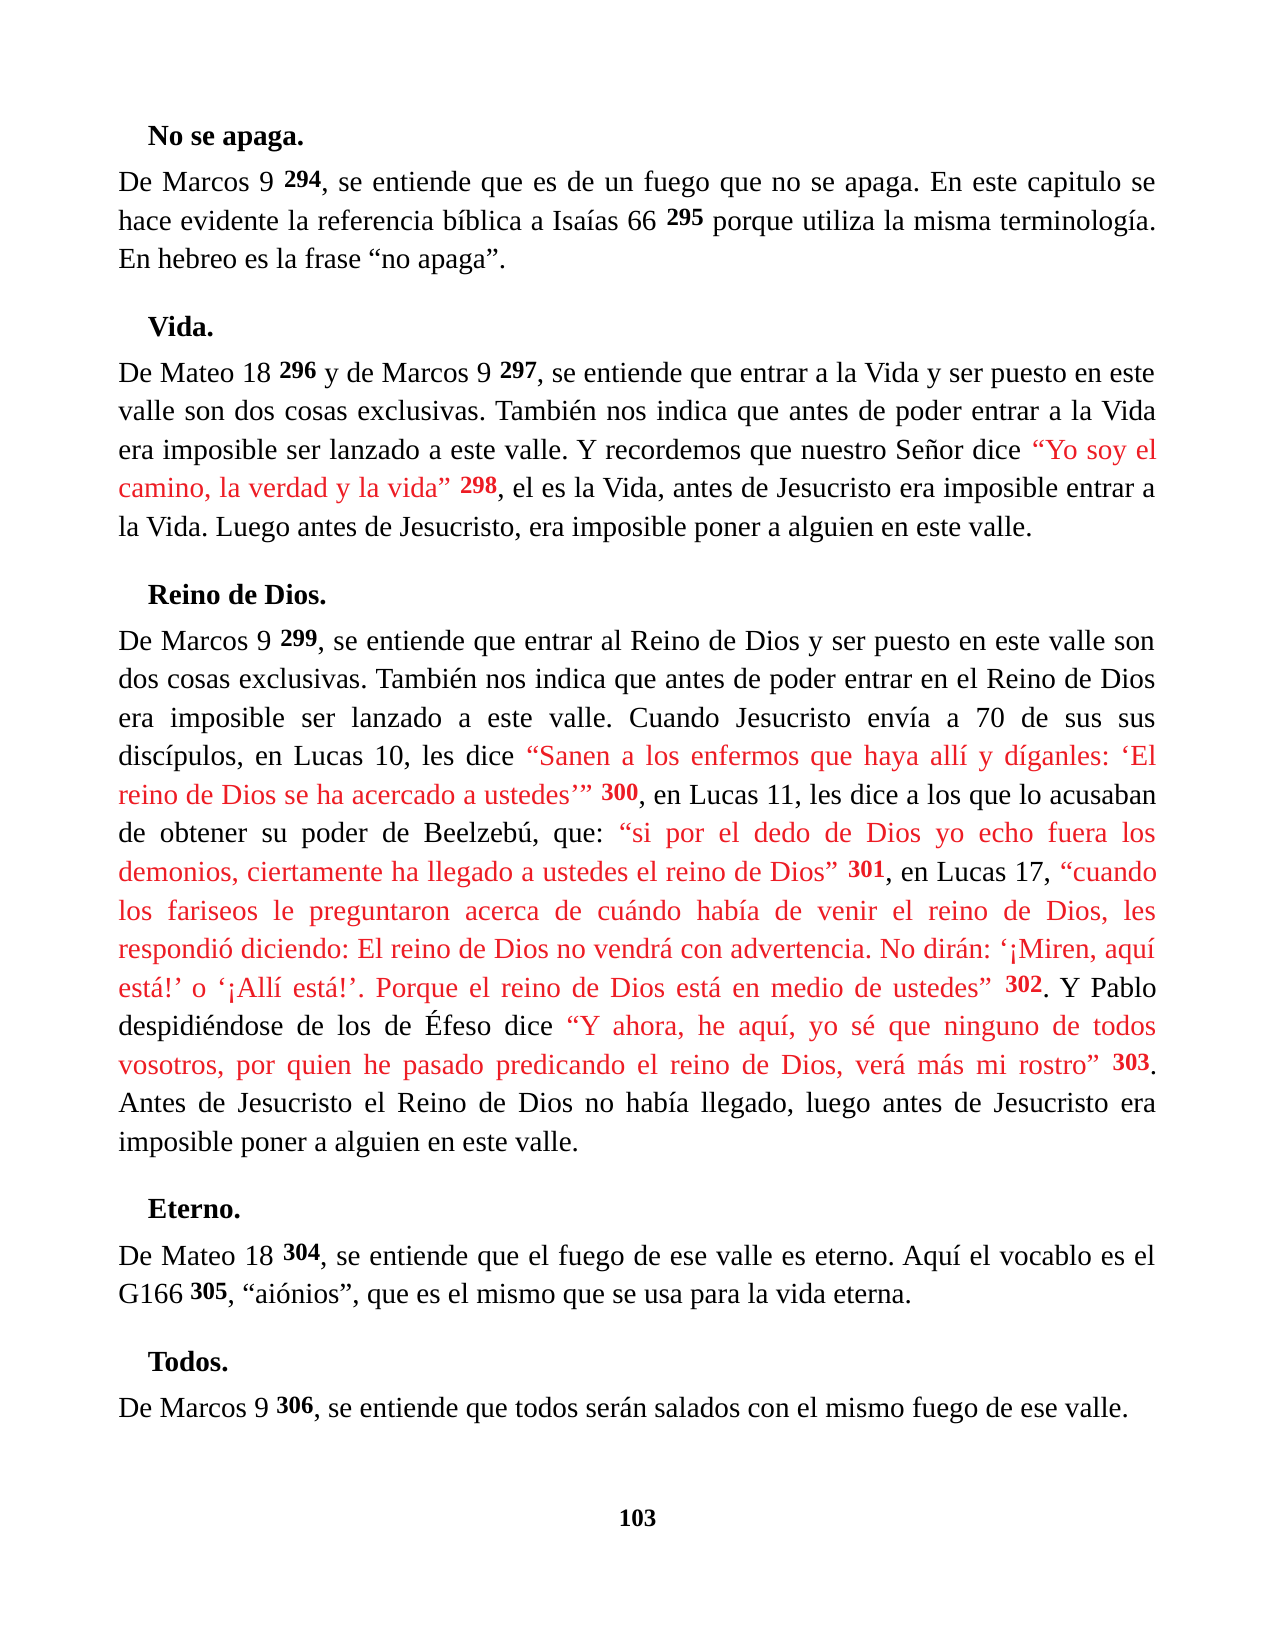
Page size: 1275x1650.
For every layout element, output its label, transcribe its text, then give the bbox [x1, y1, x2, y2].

subtitle Reino de Dios. [148, 577, 1157, 610]
subtitle Eterno. [148, 1192, 1157, 1225]
subtitle Vida. [148, 309, 1157, 342]
subtitle Todos. [148, 1344, 1157, 1377]
text De Marcos 9 , se entiende que entrar al Reino de Dios y ser puesto en este valle son dos cosas exclusivas. También nos indica que antes de poder entrar en el Reino de Dios era imposible ser lanzado a este valle. Cuando Jesucristo envía a 70 de sus sus discípulos, en Lucas 10, les dice “Sanen a los enfermos que haya allí y díganles: ‘El reino de Dios se ha acercado a ustedes’” , en Lucas 11, les dice a los que lo acusaban de obtener su poder de Beelzebú, que: “si por el dedo de Dios yo echo fuera los demonios, ciertamente ha llegado a ustedes el reino de Dios” , en Lucas 17, “cuando los fariseos le preguntaron acerca de cuándo había de venir el reino de Dios, les respondió diciendo: El reino de Dios no vendrá con advertencia. No dirán: ‘¡Miren, aquí está!’ o ‘¡Allí está!’. Porque el reino de Dios está en medio de ustedes” . Y Pablo despidiéndose de los de Éfeso dice “Y ahora, he aquí, yo sé que ninguno de todos vosotros, por quien he pasado predicando el reino de Dios, verá más mi rostro” . Antes de Jesucristo el Reino de Dios no había llegado, luego antes de Jesucristo era imposible poner a alguien en este valle. [118, 623, 1157, 1157]
subtitle No se apaga. [148, 118, 1157, 152]
text De Marcos 9 , se entiende que es de un fuego que no se apaga. En este capitulo se hace evidente la referencia bíblica a Isaías 66 porque utiliza la misma terminología. En hebreo es la frase “no apaga”. [118, 164, 1157, 275]
text De Mateo 18 , se entiende que el fuego de ese valle es eterno. Aquí el vocablo es el G166 , “aiónios”, que es el mismo que se usa para la vida eterna. [118, 1238, 1157, 1310]
text De Mateo 18 y de Marcos 9 , se entiende que entrar a la Vida y ser puesto en este valle son dos cosas exclusivas. También nos indica que antes de poder entrar a la Vida era imposible ser lanzado a este valle. Y recordemos que nuestro Señor dice “Yo soy el camino, la verdad y la vida” , el es la Vida, antes de Jesucristo era imposible entrar a la Vida. Luego antes de Jesucristo, era imposible poner a alguien en este valle. [118, 355, 1157, 543]
text De Marcos 9 , se entiende que todos serán salados con el mismo fuego de ese valle. [118, 1390, 1157, 1423]
